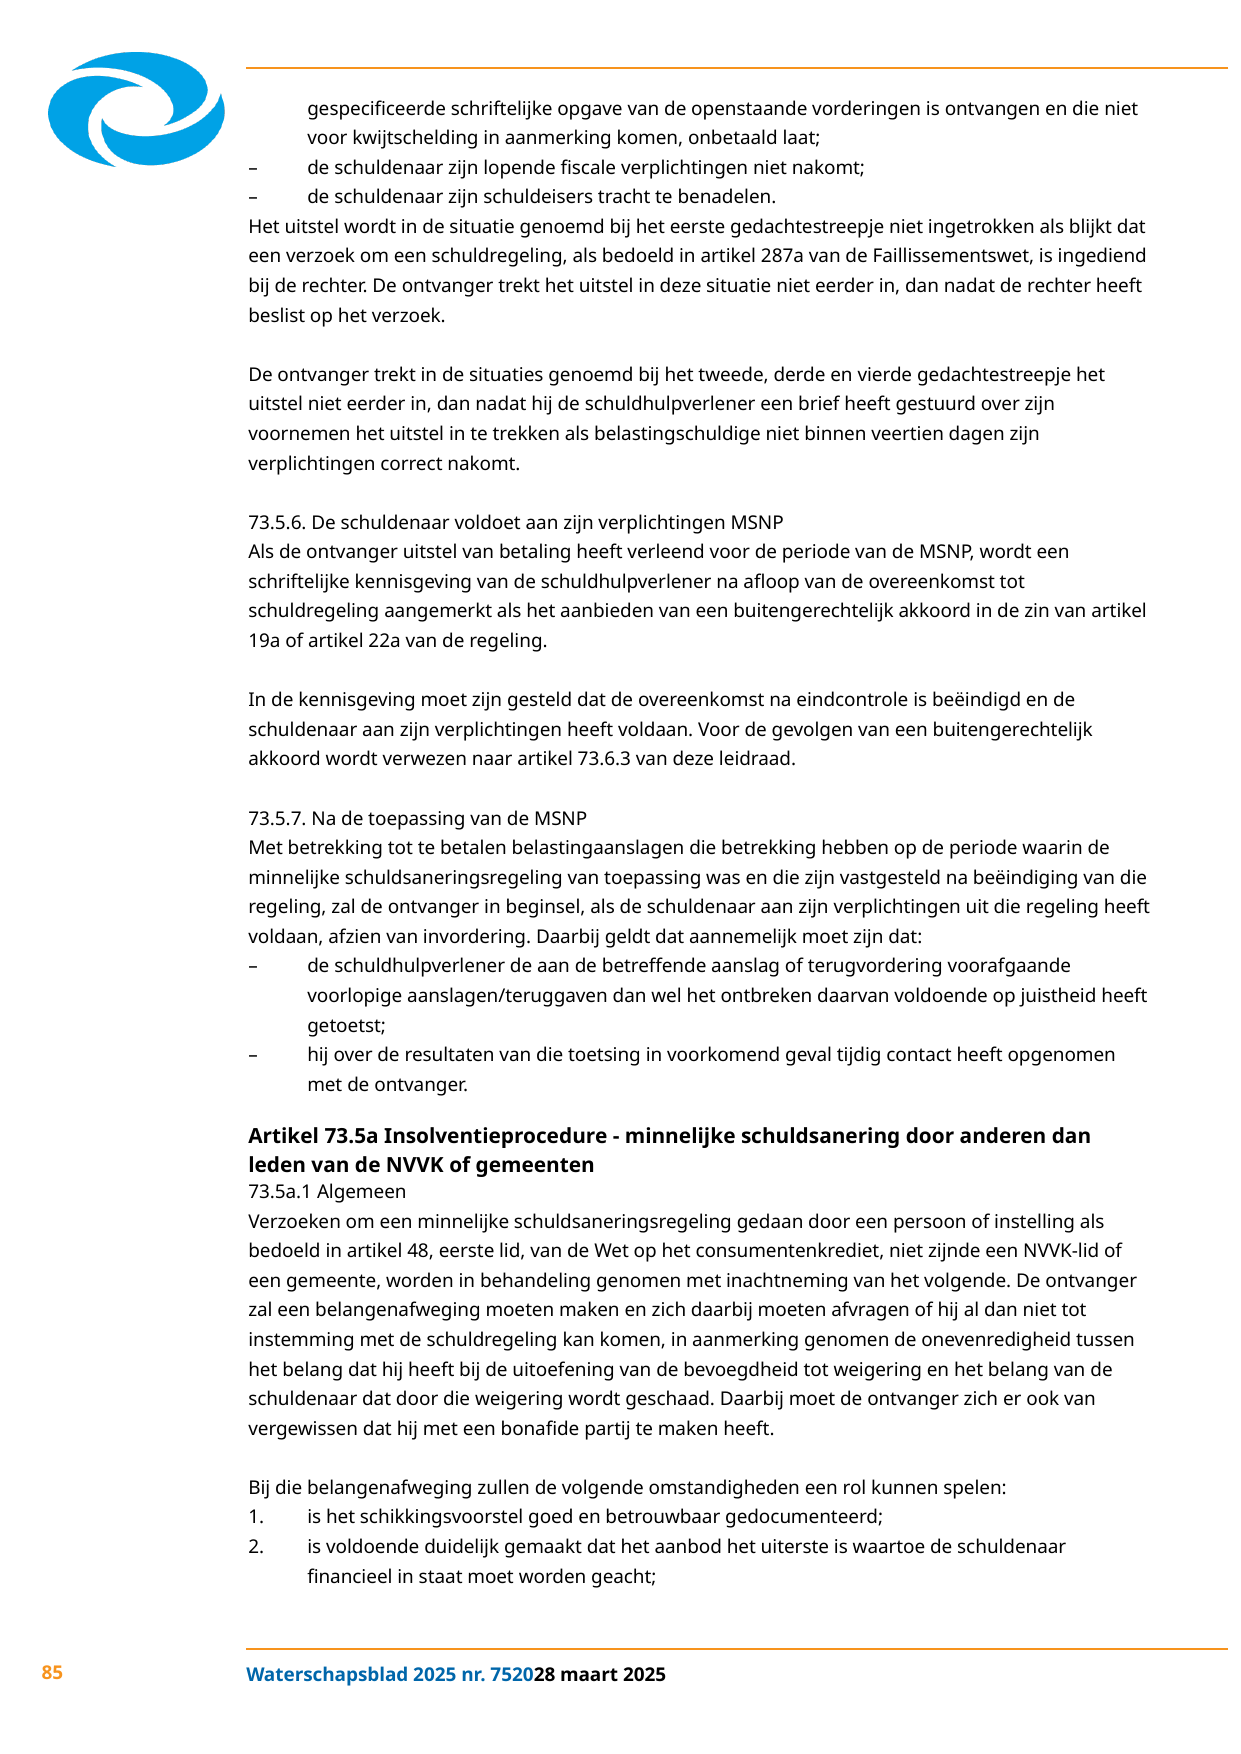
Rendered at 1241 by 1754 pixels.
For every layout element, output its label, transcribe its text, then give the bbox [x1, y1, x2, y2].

list is het schikkingsvoorstel goed en betrouwbaar gedocumenteerd; [248, 1504, 1152, 1529]
text Bij die belangenafweging zullen de volgende omstandigheden een rol kunnen spelen: [248, 1474, 1152, 1500]
text De ontvanger trekt in de situaties genoemd bij het tweede, derde en vierde gedachtestreepje het uitstel niet eerder in, dan nadat hij de schuldhulpverlener een brief heeft gestuurd over zijn voornemen het uitstel in te trekken als belastingschuldige niet binnen veertien dagen zijn verplichtingen correct nakomt. [248, 361, 1152, 476]
picture [41, 47, 231, 172]
text Het uitstel wordt in de situatie genoemd bij het eerste gedachtestreepje niet ingetrokken als blijkt dat een verzoek om een schuldregeling, als bedoeld in artikel 287a van de Faillissementswet, is ingediend bij de rechter. De ontvanger trekt het uitstel in deze situatie niet eerder in, dan nadat de rechter heeft beslist op het verzoek. [248, 213, 1152, 328]
list de schuldenaar zijn schuldeisers tracht te benadelen. [248, 183, 1152, 209]
text Verzoeken om een minnelijke schuldsaneringsregeling gedaan door een persoon of instelling als bedoeld in artikel 48, eerste lid, van de Wet op het consumentenkrediet, niet zijnde een NVVK-lid of een gemeente, worden in behandeling genomen met inachtneming van het volgende. De ontvanger zal een belangenafweging moeten maken en zich daarbij moeten afvragen of hij al dan niet tot instemming met de schuldregeling kan komen, in aanmerking genomen de onevenredigheid tussen het belang dat hij heeft bij de uitoefening van de bevoegdheid tot weigering en het belang van de schuldenaar dat door die weigering wordt geschaad. Daarbij moet de ontvanger zich er ook van vergewissen dat hij met een bonafide partij te maken heeft. [248, 1208, 1152, 1441]
list hij over de resultaten van die toetsing in voorkomend geval tijdig contact heeft opgenomen met de ontvanger. [248, 1041, 1152, 1097]
text Artikel 73.5a Insolventieprocedure - minnelijke schuldsanering door anderen dan leden van de NVVK of gemeenten [248, 1121, 1152, 1178]
list de schuldenaar zijn lopende fiscale verplichtingen niet nakomt; [248, 154, 1152, 180]
text 73.5.6. De schuldenaar voldoet aan zijn verplichtingen MSNP [248, 509, 1152, 535]
list gespecificeerde schriftelijke opgave van de openstaande vorderingen is ontvangen en die niet voor kwijtschelding in aanmerking komen, onbetaald laat; [248, 95, 1152, 150]
text 73.5a.1 Algemeen [248, 1178, 1152, 1204]
list de schuldhulpverlener de aan de betreffende aanslag of terugvordering voorafgaande voorlopige aanslagen/teruggaven dan wel het ontbreken daarvan voldoende op juistheid heeft getoetst; [248, 953, 1152, 1038]
text Met betrekking tot te betalen belastingaanslagen die betrekking hebben op de periode waarin de minnelijke schuldsaneringsregeling van toepassing was en die zijn vastgesteld na beëindiging van die regeling, zal de ontvanger in beginsel, als de schuldenaar aan zijn verplichtingen uit die regeling heeft voldaan, afzien van invordering. Daarbij geldt dat aannemelijk moet zijn dat: [248, 834, 1152, 949]
text 73.5.7. Na de toepassing van de MSNP [248, 805, 1152, 831]
text Als de ontvanger uitstel van betaling heeft verleend voor de periode van de MSNP, wordt een schriftelijke kennisgeving van de schuldhulpverlener na afloop van de overeenkomst tot schuldregeling aangemerkt als het aanbieden van een buitengerechtelijk akkoord in de zin van artikel 19a of artikel 22a van de regeling. [248, 538, 1152, 653]
text In de kennisgeving moet zijn gesteld dat de overeenkomst na eindcontrole is beëindigd en de schuldenaar aan zijn verplichtingen heeft voldaan. Voor de gevolgen van een buitengerechtelijk akkoord wordt verwezen naar artikel 73.6.3 van deze leidraad. [248, 686, 1152, 771]
list is voldoende duidelijk gemaakt dat het aanbod het uiterste is waartoe de schuldenaar financieel in staat moet worden geacht; [248, 1533, 1152, 1589]
